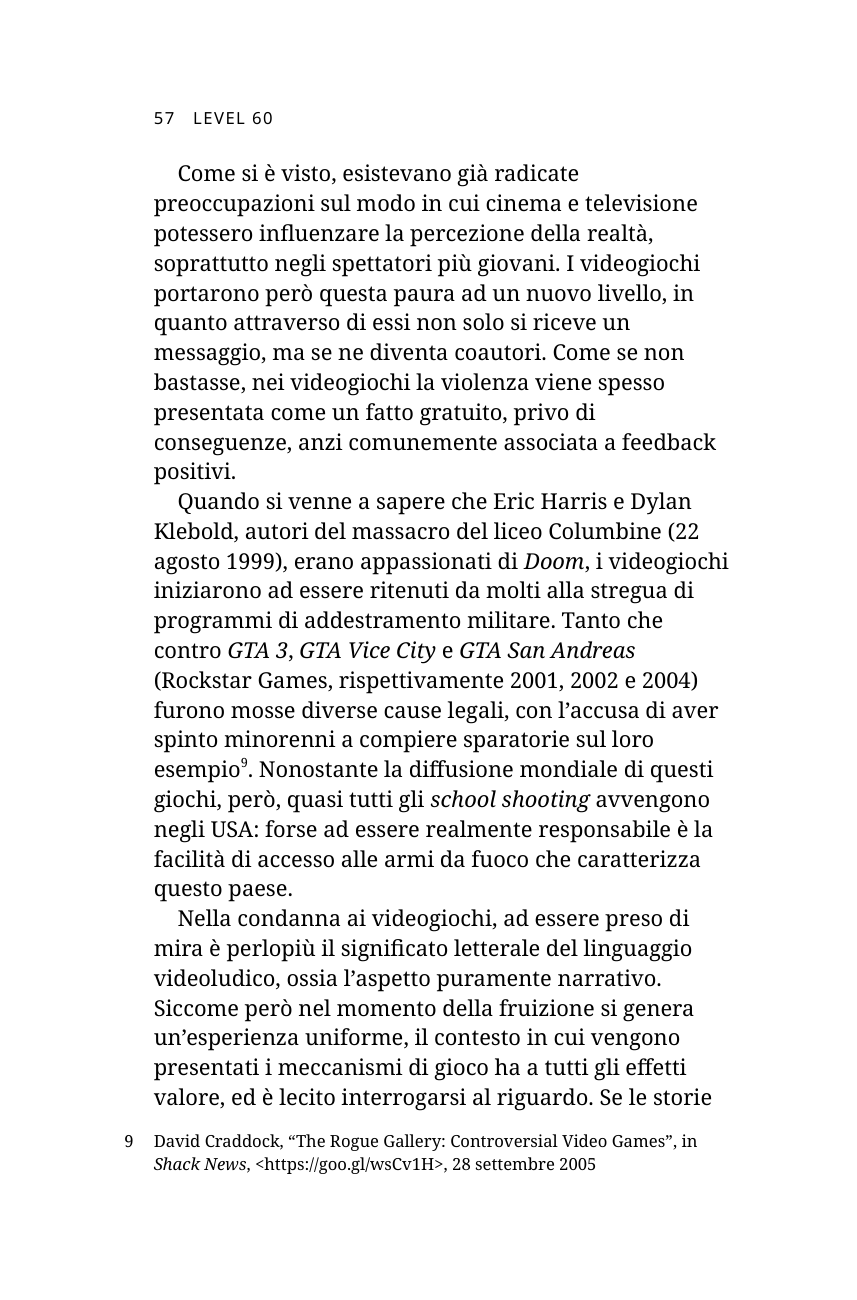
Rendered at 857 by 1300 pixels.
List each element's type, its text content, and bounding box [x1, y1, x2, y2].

text David Craddock, “The Rogue Gallery: Controversial Video Games”, in Shack News, <https://goo.gl/wsCv1H>, 28 settembre 2005 [124, 1130, 732, 1175]
text Quando si venne a sapere che Eric Harris e Dylan Klebold, autori del massacro del liceo Columbine (22 agosto 1999), erano appassionati di Doom, i videogiochi iniziarono ad essere ritenuti da molti alla stregua di programmi di addestramento militare. Tanto che contro GTA 3, GTA Vice City e GTA San Andreas (Rockstar Games, rispettivamente 2001, 2002 e 2004) furono mosse diverse cause legali, con l’accusa di aver spinto minorenni a compiere sparatorie sul loro esempio. Nonostante la diffusione mondiale di questi giochi, però, quasi tutti gli school shooting avvengono negli USA: forse ad essere realmente responsabile è la facilità di accesso alle armi da fuoco che caratterizza questo paese. [153, 486, 732, 903]
text Nella condanna ai videogiochi, ad essere preso di mira è perlopiù il significato letterale del linguaggio videoludico, ossia l’aspetto puramente narrativo. Siccome però nel momento della fruizione si genera un’esperienza uniforme, il contesto in cui vengono presentati i meccanismi di gioco ha a tutti gli effetti valore, ed è lecito interrogarsi al riguardo. Se le storie [153, 903, 732, 1112]
text Come si è visto, esistevano già radicate preoccupazioni sul modo in cui cinema e televisione potessero influenzare la percezione della realtà, soprattutto negli spettatori più giovani. I videogiochi portarono però questa paura ad un nuovo livello, in quanto attraverso di essi non solo si riceve un messaggio, ma se ne diventa coautori. Come se non bastasse, nei videogiochi la violenza viene spesso presentata come un fatto gratuito, privo di conseguenze, anzi comunemente associata a feedback positivi. [153, 158, 732, 486]
